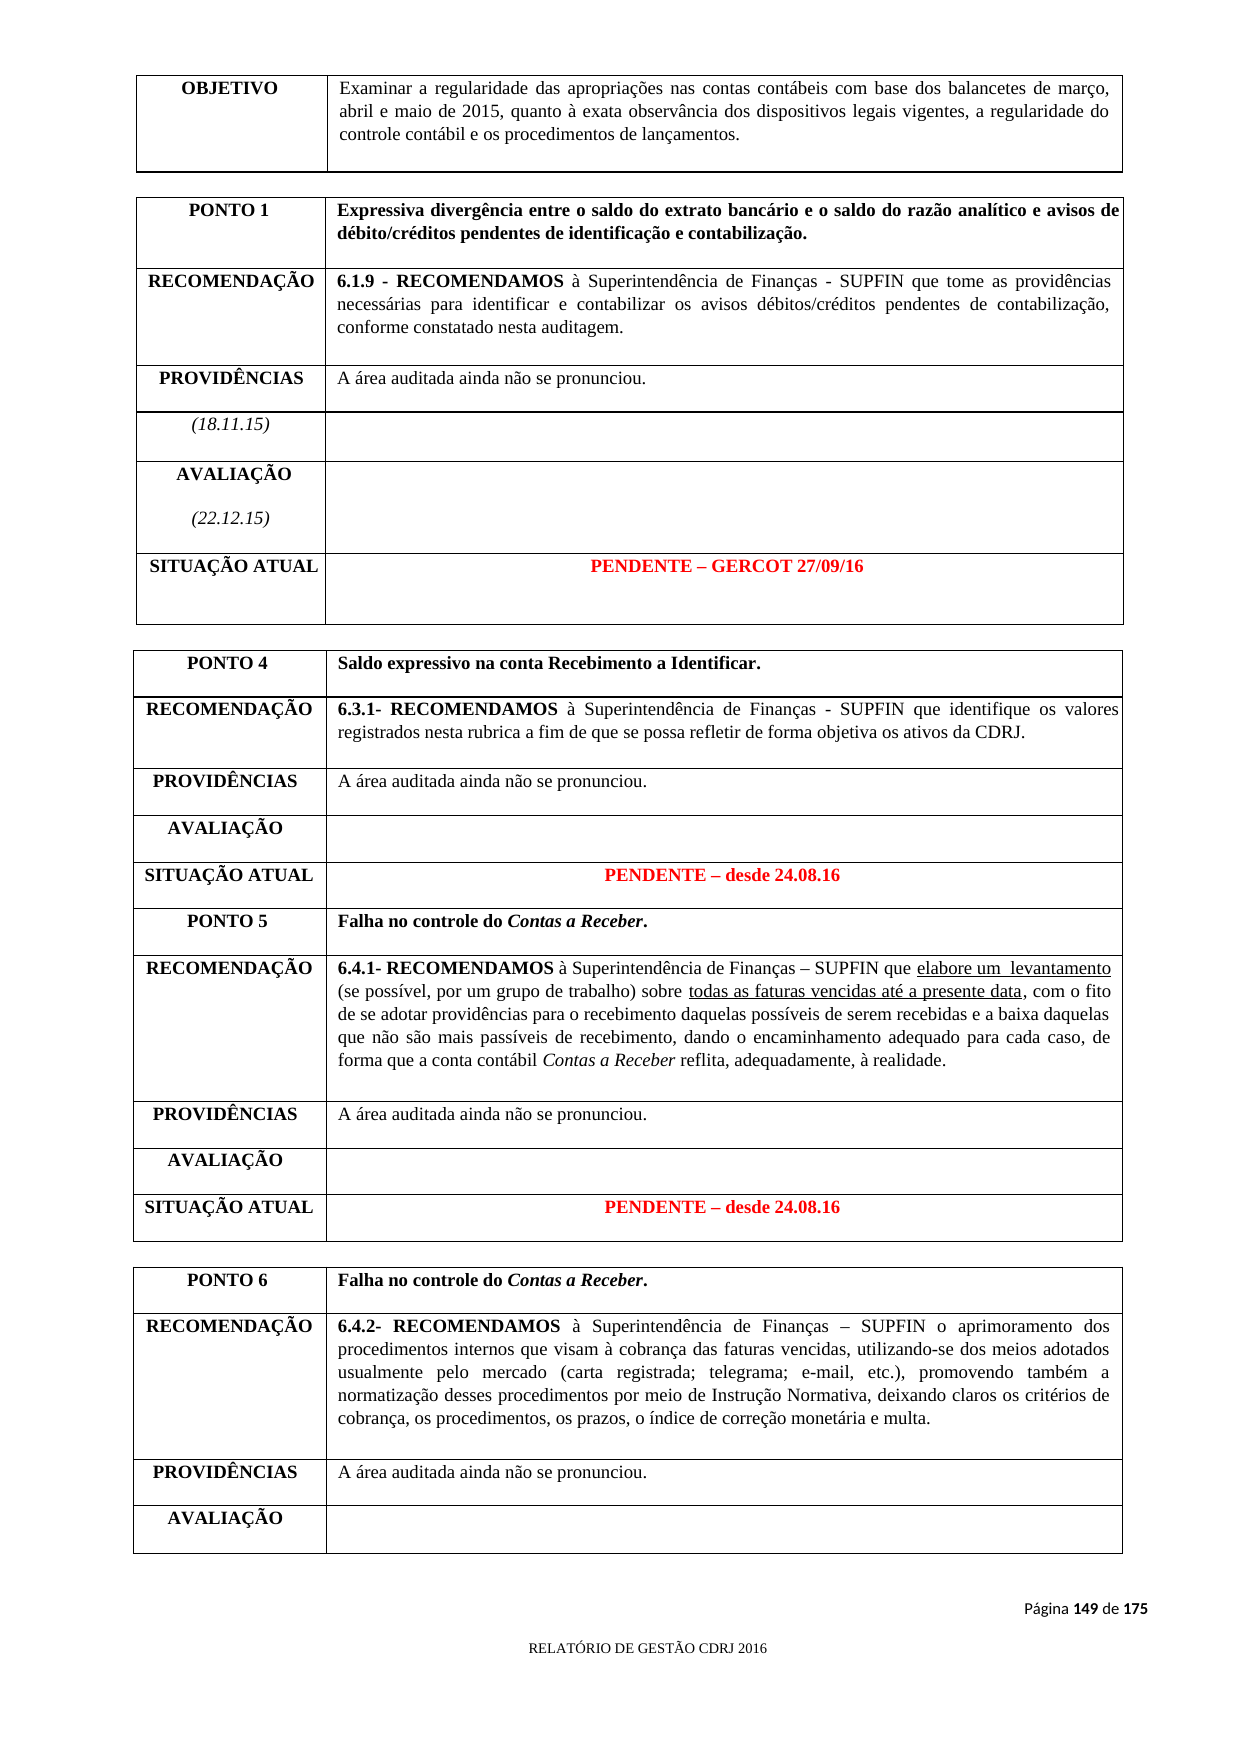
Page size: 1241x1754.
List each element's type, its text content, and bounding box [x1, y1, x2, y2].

table_cell AVALIAÇÃO (22.12.15) [137, 462, 325, 553]
table_cell RECOMENDAÇÃO [134, 698, 326, 768]
table_header Falha no controle do Contas a Receber. [327, 1268, 1122, 1313]
table_cell Falha no controle do Contas a Receber. [327, 909, 1122, 955]
table_cell PONTO 5 [134, 909, 326, 955]
table_header PONTO 6 [134, 1268, 326, 1313]
table_cell A área auditada ainda não se pronunciou. [327, 1460, 1122, 1505]
table_cell RECOMENDAÇÃO [134, 956, 326, 1101]
table_cell 6.3.1- RECOMENDAMOS à Superintendência de Finanças - SUPFIN que identifique os valores registrados nesta rubrica a fim de que se possa refletir de forma objetiva os ativos da CDRJ. [327, 698, 1122, 768]
table_cell AVALIAÇÃO [134, 1149, 326, 1194]
table_cell 6.1.9 - RECOMENDAMOS à Superintendência de Finanças - SUPFIN que tome as providências necessárias para identificar e contabilizar os avisos débitos/créditos pendentes de contabilização, conforme constatado nesta auditagem. [326, 269, 1123, 365]
table_header PONTO 4 [134, 651, 326, 696]
table_cell [327, 816, 1122, 862]
table_cell (18.11.15) [137, 413, 325, 461]
table_cell [326, 462, 1123, 553]
table_cell OBJETIVO [137, 76, 327, 171]
table_header Expressiva divergência entre o saldo do extrato bancário e o saldo do razão analítico e avisos de débito/créditos pendentes de identificação e contabilização. [326, 198, 1123, 268]
table_cell RECOMENDAÇÃO [134, 1314, 326, 1459]
table_header PONTO 1 [137, 198, 325, 268]
table_cell [327, 1506, 1122, 1552]
table_cell PROVIDÊNCIAS [134, 1102, 326, 1147]
table_cell RECOMENDAÇÃO [137, 269, 325, 365]
table_cell [326, 413, 1123, 461]
table_cell PENDENTE – GERCOT 27/09/16 [326, 554, 1123, 624]
table_cell 6.4.2- RECOMENDAMOS à Superintendência de Finanças – SUPFIN o aprimoramento dos procedimentos internos que visam à cobrança das faturas vencidas, utilizando-se dos meios adotados usualmente pelo mercado (carta registrada; telegrama; e-mail, etc.), promovendo também a normatização desses procedimentos por meio de Instrução Normativa, deixando claros os critérios de cobrança, os procedimentos, os prazos, o índice de correção monetária e multa. [327, 1314, 1122, 1459]
table_cell SITUAÇÃO ATUAL [134, 863, 326, 908]
table_cell A área auditada ainda não se pronunciou. [327, 1102, 1122, 1147]
table_cell AVALIAÇÃO [134, 1506, 326, 1552]
table_cell 6.4.1- RECOMENDAMOS à Superintendência de Finanças – SUPFIN que elabore um levantamento (se possível, por um grupo de trabalho) sobre todas as faturas vencidas até a presente data, com o fito de se adotar providências para o recebimento daquelas possíveis de serem recebidas e a baixa daquelas que não são mais passíveis de recebimento, dando o encaminhamento adequado para cada caso, de forma que a conta contábil Contas a Receber reflita, adequadamente, à realidade. [327, 956, 1122, 1101]
table_cell [327, 1149, 1122, 1194]
table_header Saldo expressivo na conta Recebimento a Identificar. [327, 651, 1122, 696]
table_cell PENDENTE – desde 24.08.16 [327, 863, 1122, 908]
table_cell A área auditada ainda não se pronunciou. [326, 366, 1123, 411]
table_cell PROVIDÊNCIAS [137, 366, 325, 411]
table_cell SITUAÇÃO ATUAL [137, 554, 325, 624]
table_cell PENDENTE – desde 24.08.16 [327, 1195, 1122, 1241]
table_cell PROVIDÊNCIAS [134, 769, 326, 815]
table_cell Examinar a regularidade das apropriações nas contas contábeis com base dos balancetes de março, abril e maio de 2015, quanto à exata observância dos dispositivos legais vigentes, a regularidade do controle contábil e os procedimentos de lançamentos. [328, 76, 1122, 171]
table_cell A área auditada ainda não se pronunciou. [327, 769, 1122, 815]
table_cell SITUAÇÃO ATUAL [134, 1195, 326, 1241]
table_cell AVALIAÇÃO [134, 816, 326, 862]
table_cell PROVIDÊNCIAS [134, 1460, 326, 1505]
